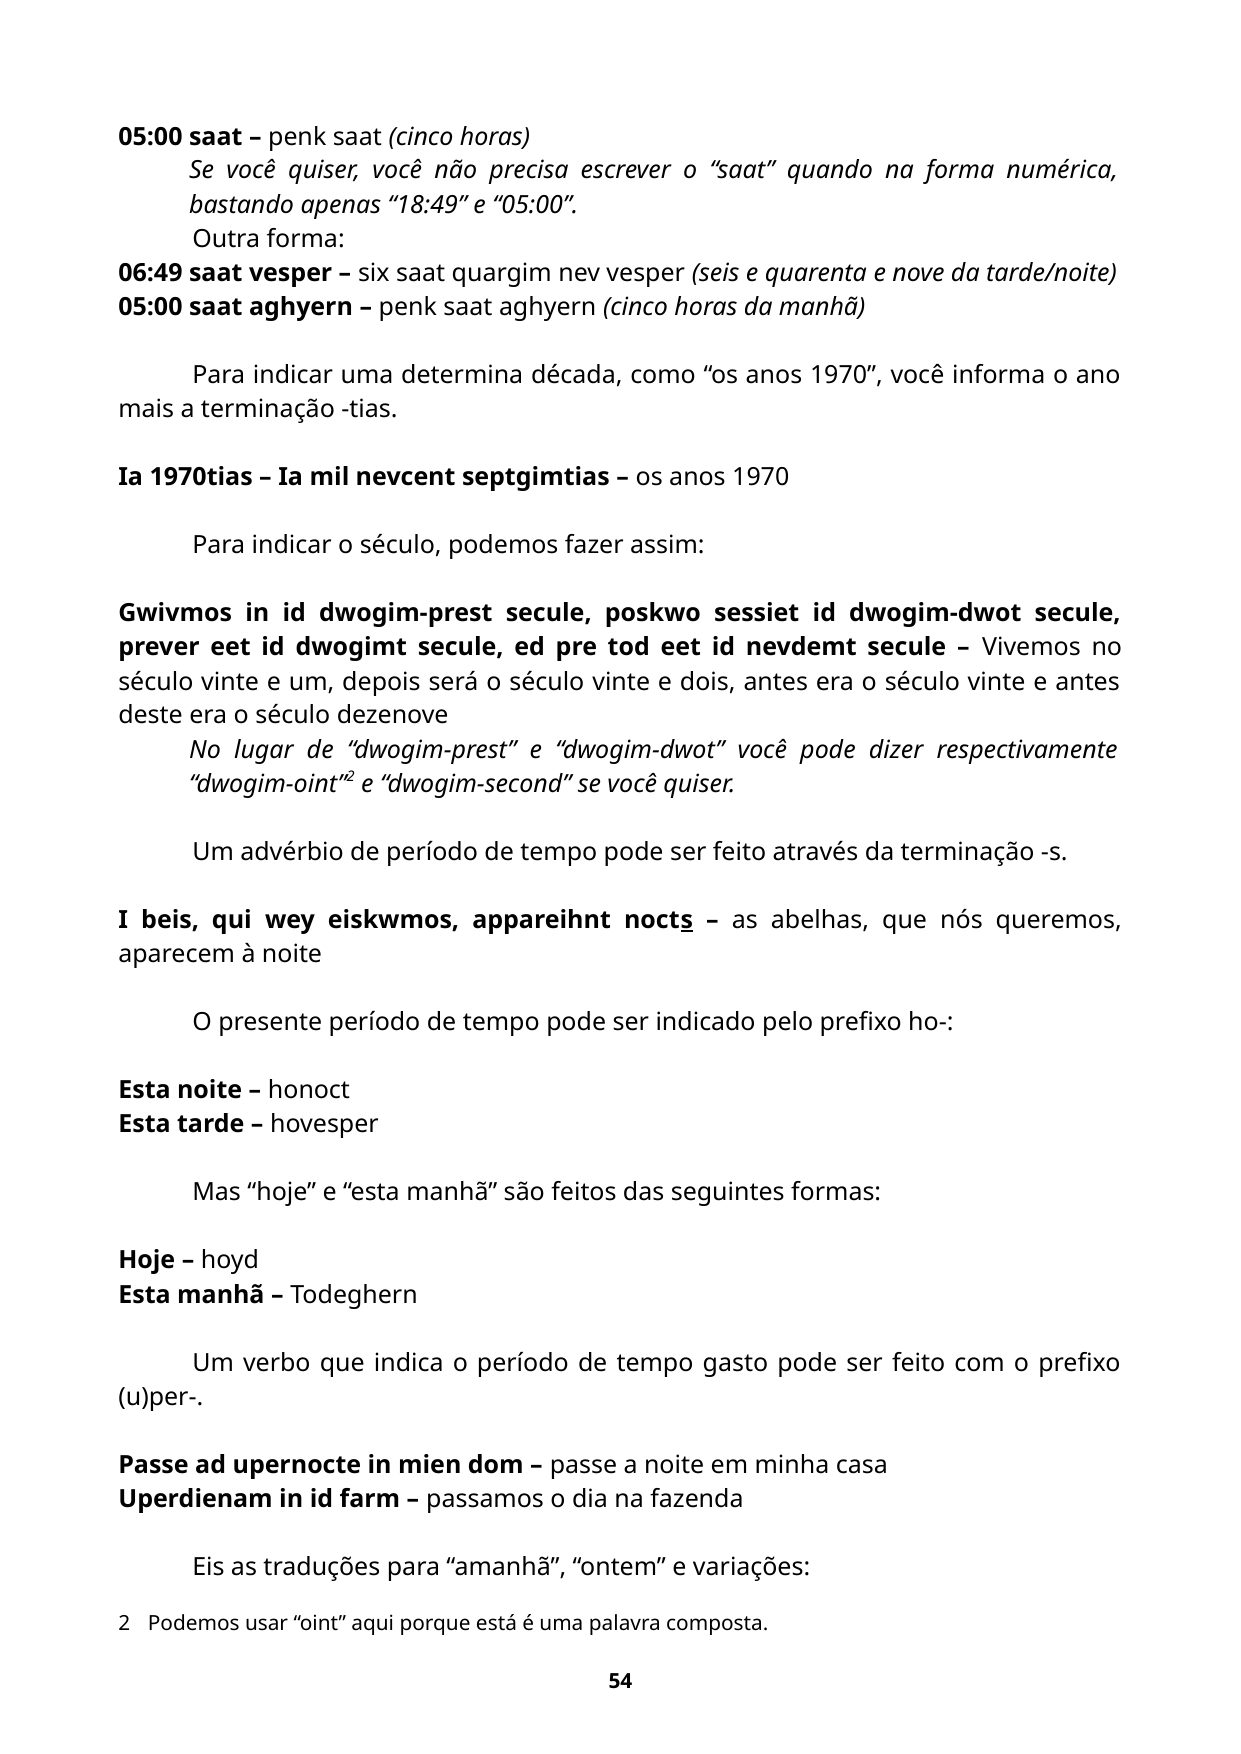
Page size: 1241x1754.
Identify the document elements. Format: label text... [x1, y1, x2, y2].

text No lugar de “dwogim-prest” e “dwogim-dwot” você pode dizer respectivamente “dwogim-oint” e “dwogim-second” se você quiser. [189, 731, 1122, 799]
text Eis as traduções para “amanhã”, “ontem” e variações: [118, 1549, 1122, 1583]
text 06:49 saat vesper – six saat quargim nev vesper (seis e quarenta e nove da tarde/noite) [118, 254, 1122, 288]
text Outra forma: [118, 220, 1122, 254]
text Esta manhã – Todeghern [118, 1276, 1122, 1310]
text Gwivmos in id dwogim-prest secule, poskwo sessiet id dwogim-dwot secule, prever eet id dwogimt secule, ed pre tod eet id nevdemt secule – Vivemos no século vinte e um, depois será o século vinte e dois, antes era o século vinte e antes deste era o século dezenove [118, 595, 1122, 731]
text Hoje – hoyd [118, 1242, 1122, 1276]
text Para indicar uma determina década, como “os anos 1970”, você informa o ano mais a terminação -tias. [118, 357, 1122, 425]
text Esta noite – honoct [118, 1072, 1122, 1106]
text O presente período de tempo pode ser indicado pelo prefixo ho-: [118, 1004, 1122, 1038]
text Para indicar o século, podemos fazer assim: [118, 527, 1122, 561]
text Ia 1970tias – Ia mil nevcent septgimtias – os anos 1970 [118, 459, 1122, 493]
text 05:00 saat – penk saat (cinco horas) [118, 118, 1122, 152]
text Uperdienam in id farm – passamos o dia na fazenda [118, 1481, 1122, 1515]
text Passe ad upernocte in mien dom – passe a noite em minha casa [118, 1447, 1122, 1481]
text Um advérbio de período de tempo pode ser feito através da terminação -s. [118, 833, 1122, 867]
text Se você quiser, você não precisa escrever o “saat” quando na forma numérica, bastando apenas “18:49” e “05:00”. [189, 152, 1122, 220]
text Esta tarde – hovesper [118, 1106, 1122, 1140]
text Podemos usar “oint” aqui porque está é uma palavra composta. [118, 1608, 1122, 1637]
text I beis, qui wey eiskwmos, appareihnt nocts – as abelhas, que nós queremos, aparecem à noite [118, 902, 1122, 970]
text Mas “hoje” e “esta manhã” são feitos das seguintes formas: [118, 1174, 1122, 1208]
text Um verbo que indica o período de tempo gasto pode ser feito com o prefixo (u)per-. [118, 1344, 1122, 1412]
text 05:00 saat aghyern – penk saat aghyern (cinco horas da manhã) [118, 288, 1122, 322]
